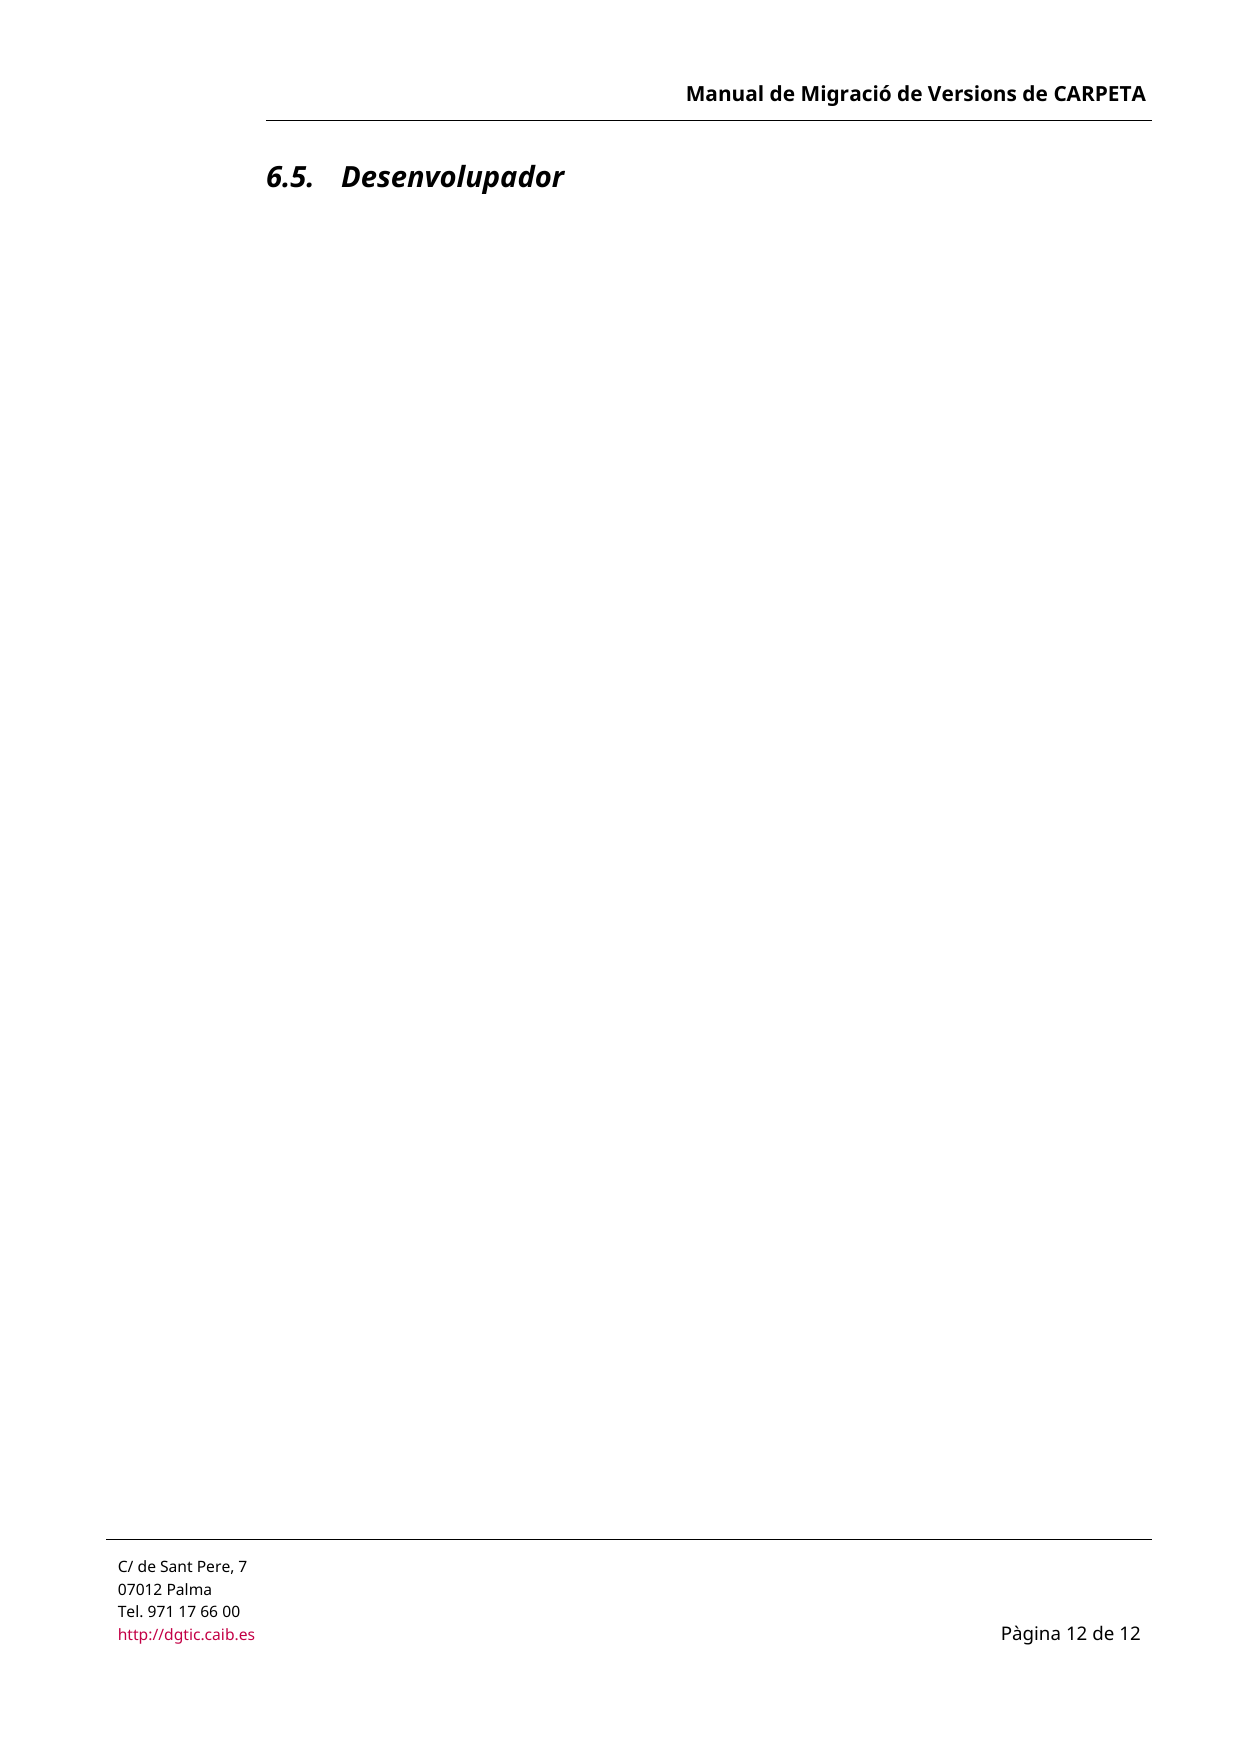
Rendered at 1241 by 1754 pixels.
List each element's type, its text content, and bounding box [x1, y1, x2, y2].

subtitle Desenvolupador [266, 156, 1152, 196]
